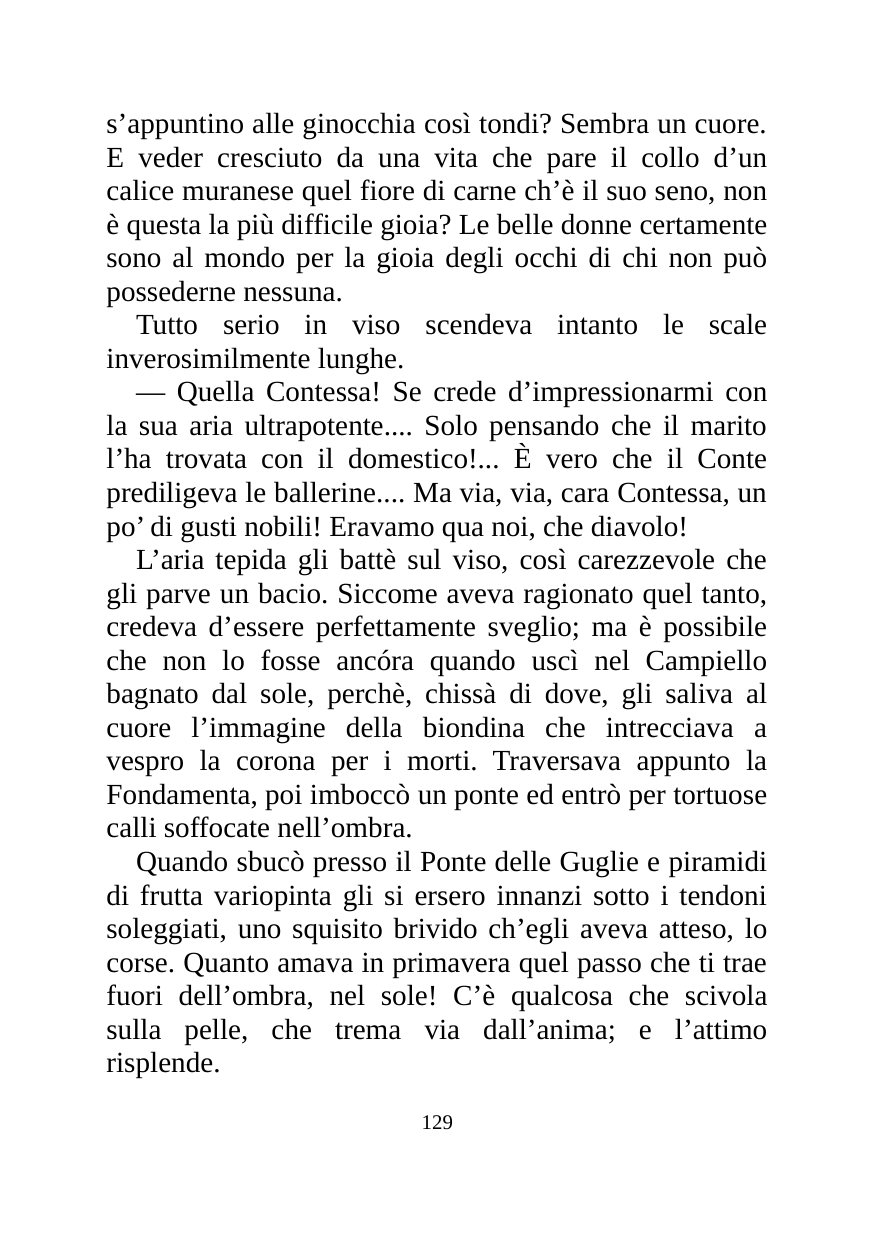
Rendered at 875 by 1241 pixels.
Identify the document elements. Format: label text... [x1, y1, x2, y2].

text Tutto serio in viso scendeva intanto le scale inverosimilmente lunghe. [106, 307, 768, 374]
text L’aria tepida gli battè sul viso, così carezzevole che gli parve un bacio. Siccome aveva ragionato quel tanto, credeva d’essere perfettamente sveglio; ma è possibile che non lo fosse ancóra quando uscì nel Campiello bagnato dal sole, perchè, chissà di dove, gli saliva al cuore l’immagine della biondina che intrecciava a vespro la corona per i morti. Traversava appunto la Fondamenta, poi imboccò un ponte ed entrò per tortuose calli soffocate nell’ombra. [106, 542, 768, 844]
text Quando sbucò presso il Ponte delle Guglie e piramidi di frutta variopinta gli si ersero innanzi sotto i tendoni soleggiati, uno squisito brivido ch’egli aveva atteso, lo corse. Quanto amava in primavera quel passo che ti trae fuori dell’ombra, nel sole! C’è qualcosa che scivola sulla pelle, che trema via dall’anima; e l’attimo risplende. [106, 844, 768, 1079]
text — Quella Contessa! Se crede d’impressionarmi con la sua aria ultrapotente.... Solo pensando che il marito l’ha trovata con il domestico!... È vero che il Conte prediligeva le ballerine.... Ma via, via, cara Contessa, un po’ di gusti nobili! Eravamo qua noi, che diavolo! [106, 374, 768, 542]
text s’appuntino alle ginocchia così tondi? Sembra un cuore. E veder cresciuto da una vita che pare il collo d’un calice muranese quel fiore di carne ch’è il suo seno, non è questa la più difficile gioia? Le belle donne certamente sono al mondo per la gioia degli occhi di chi non può possederne nessuna. [106, 106, 768, 307]
